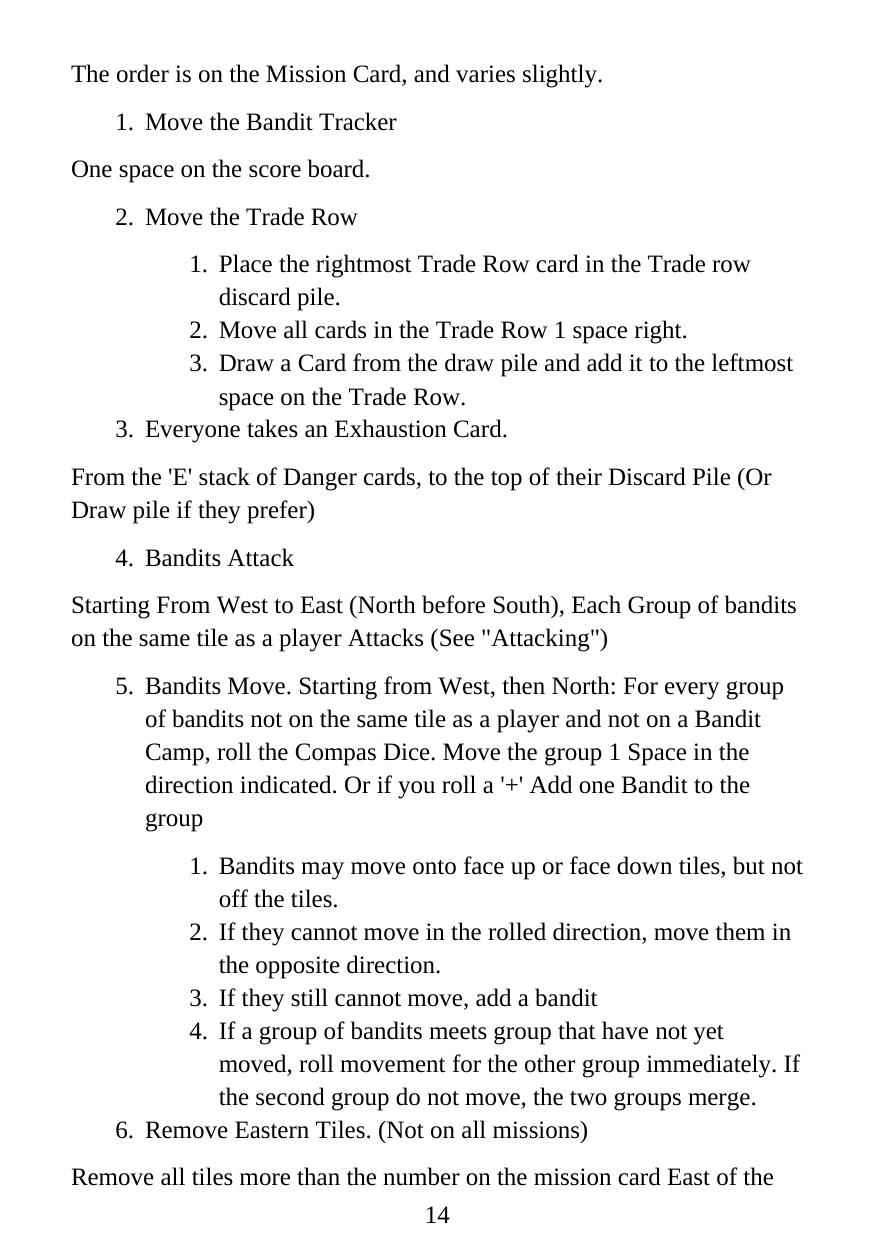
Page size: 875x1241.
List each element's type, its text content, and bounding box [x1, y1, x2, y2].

list Bandits Move. Starting from West, then North: For every group of bandits not on the same tile as a player and not on a Bandit Camp, roll the Compas Dice. Move the group 1 Space in the direction indicated. Or if you roll a '+' Add one Bandit to the group [115, 671, 803, 832]
text Remove all tiles more than the number on the mission card East of the [71, 1162, 803, 1191]
list If a group of bandits meets group that have not yet moved, roll movement for the other group immediately. If the second group do not move, the two groups merge. [189, 1016, 803, 1111]
list Move the Trade Row [115, 202, 803, 231]
list If they still cannot move, add a bandit [189, 983, 803, 1012]
list Bandits may move onto face up or face down tiles, but not off the tiles. [189, 851, 803, 912]
text From the 'E' stack of Danger cards, to the top of their Discard Pile (Or Draw pile if they prefer) [71, 462, 803, 524]
list Remove Eastern Tiles. (Not on all missions) [115, 1115, 803, 1144]
list Place the rightmost Trade Row card in the Trade row discard pile. [189, 249, 803, 311]
list If they cannot move in the rolled direction, move them in the opposite direction. [189, 917, 803, 978]
text Starting From West to East (North before South), Each Group of bandits on the same tile as a player Attacks (See "Attacking") [71, 590, 803, 652]
text One space on the score board. [71, 154, 803, 183]
list Draw a Card from the draw pile and add it to the leftmost space on the Trade Row. [189, 348, 803, 410]
text The order is on the Mission Card, and varies slightly. [71, 59, 803, 88]
list Move the Bandit Tracker [115, 107, 803, 135]
list Everyone takes an Exhaustion Card. [115, 414, 803, 443]
list Bandits Attack [115, 543, 803, 572]
list Move all cards in the Trade Row 1 space right. [189, 316, 803, 344]
